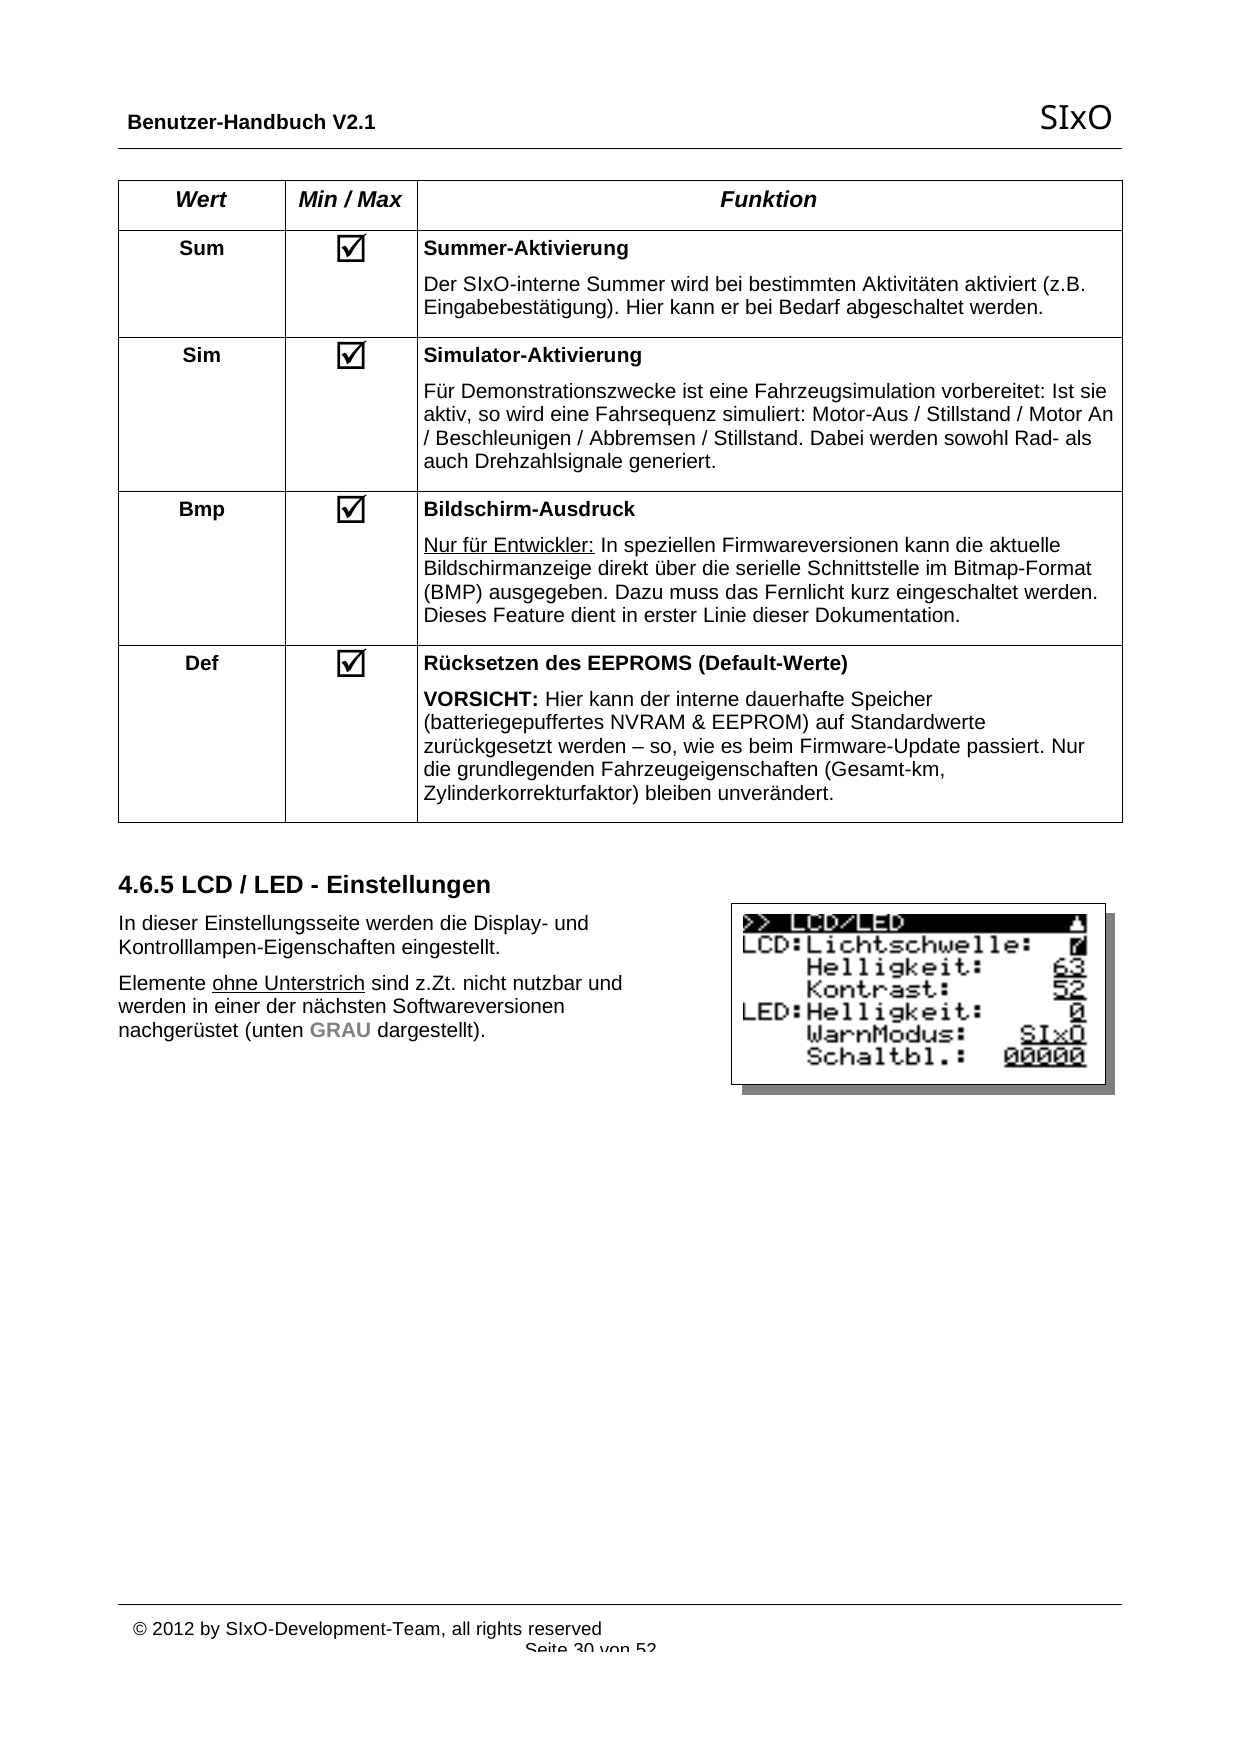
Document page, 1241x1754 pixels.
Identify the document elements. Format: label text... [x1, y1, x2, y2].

table_cell  [286, 338, 417, 491]
table_cell Sim [119, 338, 285, 491]
text In dieser Einstellungsseite werden die Display- und Kontrolllampen-Eigenschaften eingestellt. [118, 912, 731, 959]
table_cell Bildschirm-Ausdruck Nur für Entwickler: In speziellen Firmwareversionen kann die aktuelle Bildschirmanzeige direkt über die serielle Schnittstelle im Bitmap-Format (BMP) ausgegeben. Dazu muss das Fernlicht kurz eingeschaltet werden. Dieses Feature dient in erster Linie dieser Dokumentation. [418, 492, 1122, 645]
table_cell Simulator-Aktivierung Für Demonstrationszwecke ist eine Fahrzeugsimulation vorbereitet: Ist sie aktiv, so wird eine Fahrsequenz simuliert: Motor-Aus / Stillstand / Motor An / Beschleunigen / Abbremsen / Stillstand. Dabei werden sowohl Rad- als auch Drehzahlsignale generiert. [418, 338, 1122, 491]
table_cell Bmp [119, 492, 285, 645]
table_cell  [286, 492, 417, 645]
table_cell Def [119, 646, 285, 822]
table_header Funktion [418, 181, 1122, 230]
table_cell Summer-Aktivierung Der SIxO-interne Summer wird bei bestimmten Aktivitäten aktiviert (z.B. Eingabebestätigung). Hier kann er bei Bedarf abgeschaltet werden. [418, 231, 1122, 337]
text Elemente ohne Unterstrich sind z.Zt. nicht nutzbar und werden in einer der nächsten Softwareversionen nachgerüstet (unten GRAU dargestellt). [118, 971, 731, 1042]
picture [743, 914, 1093, 1073]
table_cell  [286, 231, 417, 337]
table_cell Rücksetzen des EEPROMS (Default-Werte) VORSICHT: Hier kann der interne dauerhafte Speicher (batteriegepuffertes NVRAM & EEPROM) auf Standardwerte zurückgesetzt werden – so, wie es beim Firmware-Update passiert. Nur die grundlegenden Fahrzeugeigenschaften (Gesamt-km, Zylinderkorrekturfaktor) bleiben unverändert. [418, 646, 1122, 822]
table_header Wert [119, 181, 285, 230]
table_header Min / Max [286, 181, 417, 230]
table_cell Sum [119, 231, 285, 337]
table_cell  [286, 646, 417, 822]
subtitle LCD / LED - Einstellungen [118, 871, 1122, 899]
